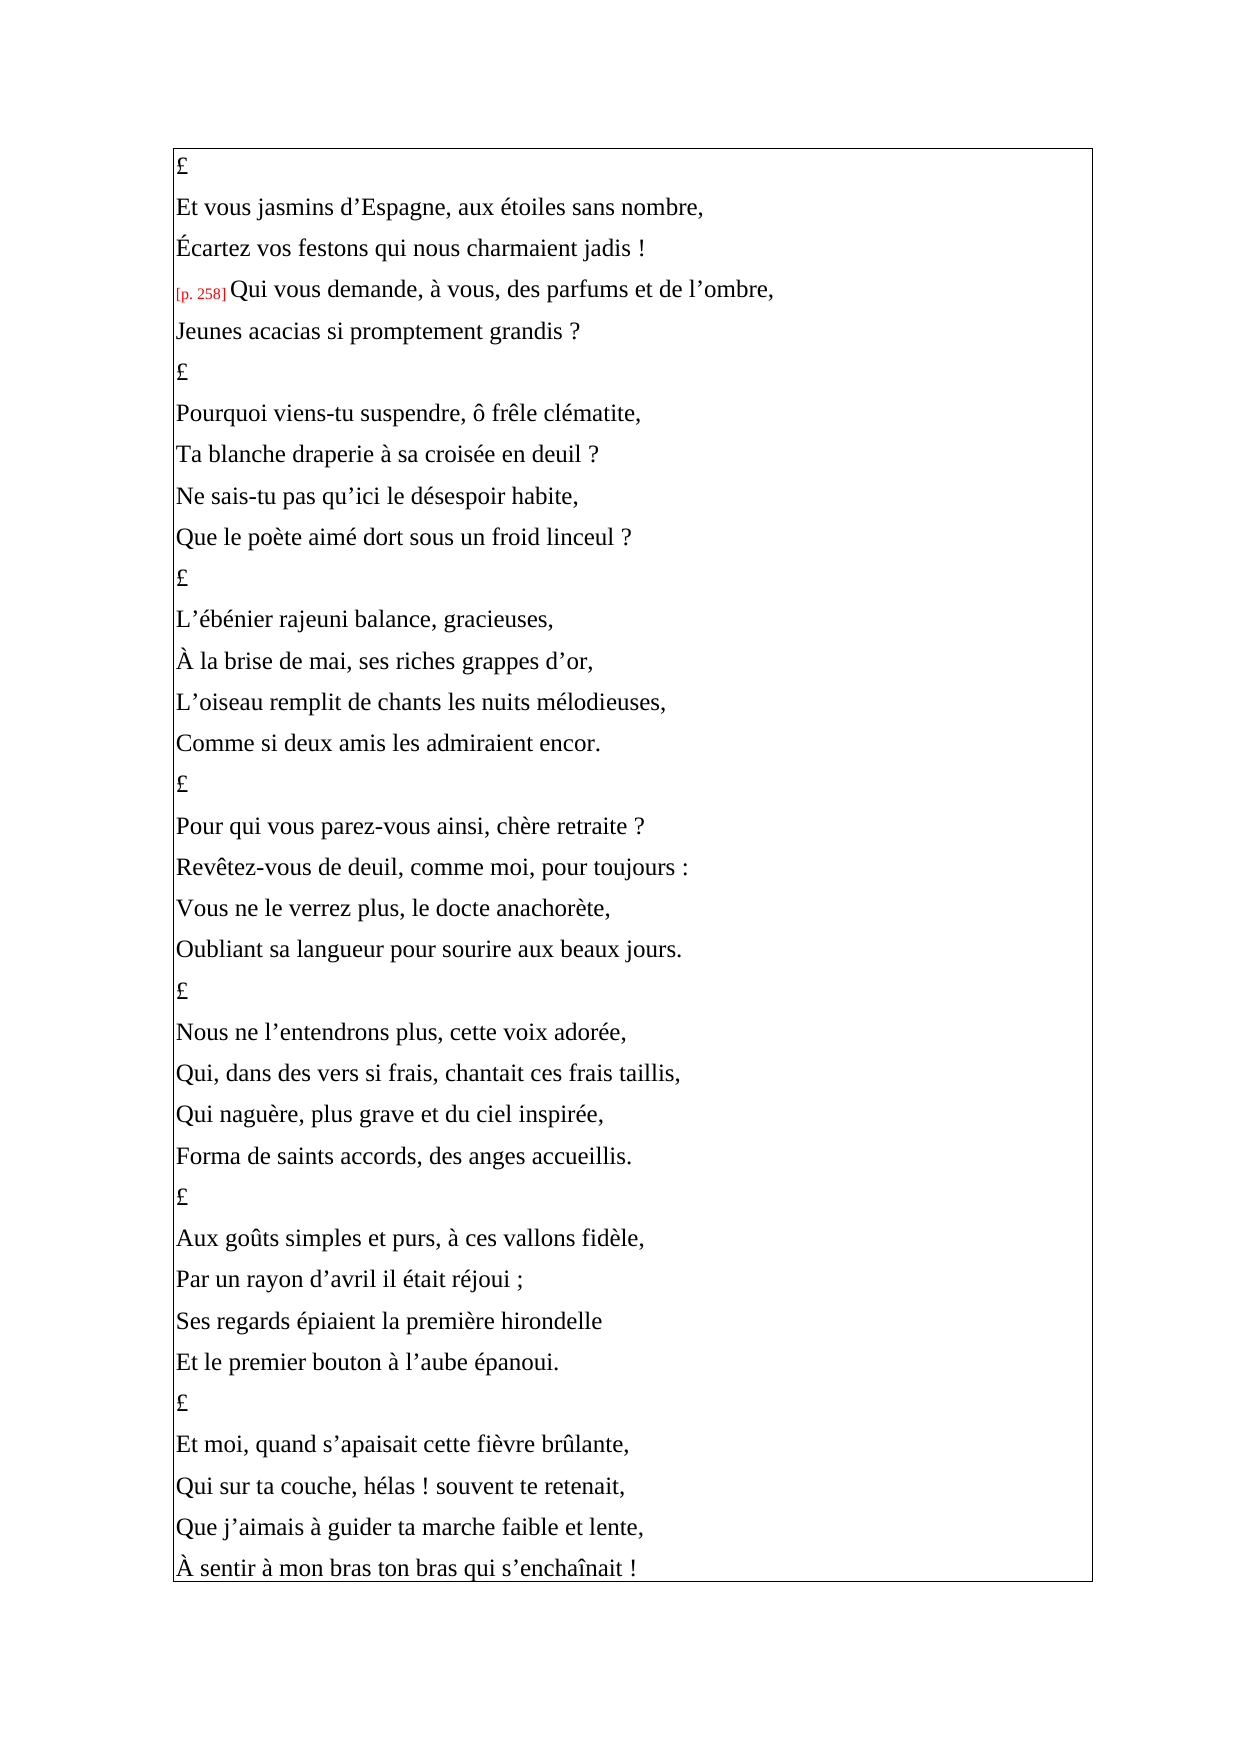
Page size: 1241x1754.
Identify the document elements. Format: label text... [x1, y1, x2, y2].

text Écartez vos festons qui nous charmaient jadis ! [174, 230, 1092, 262]
text Aux goûts simples et purs, à ces vallons fidèle, [174, 1220, 1092, 1252]
text À sentir à mon bras ton bras qui s’enchaînait ! [174, 1550, 1092, 1581]
text £ [174, 973, 1092, 1004]
text £ [174, 149, 1092, 179]
text £ [174, 560, 1092, 592]
text Ne sais-tu pas qu’ici le désespoir habite, [174, 478, 1092, 509]
text L’oiseau remplit de chants les nuits mélodieuses, [174, 684, 1092, 716]
text Que le poète aimé dort sous un froid linceul ? [174, 519, 1092, 551]
text Et le premier bouton à l’aube épanoui. [174, 1344, 1092, 1376]
text Oubliant sa langueur pour sourire aux beaux jours. [174, 931, 1092, 963]
text £ [174, 1385, 1092, 1417]
text Forma de saints accords, des anges accueillis. [174, 1138, 1092, 1169]
text Comme si deux amis les admiraient encor. [174, 725, 1092, 757]
text Qui naguère, plus grave et du ciel inspirée, [174, 1096, 1092, 1128]
text Pourquoi viens-tu suspendre, ô frêle clématite, [174, 395, 1092, 427]
text Qui, dans des vers si frais, chantait ces frais taillis, [174, 1055, 1092, 1087]
text Par un rayon d’avril il était réjoui ; [174, 1261, 1092, 1293]
text L’ébénier rajeuni balance, gracieuses, [174, 601, 1092, 633]
text Pour qui vous parez-vous ainsi, chère retraite ? [174, 808, 1092, 839]
text Vous ne le verrez plus, le docte anachorète, [174, 890, 1092, 922]
text Que j’aimais à guider ta marche faible et lente, [174, 1509, 1092, 1541]
text Et vous jasmins d’Espagne, aux étoiles sans nombre, [174, 189, 1092, 221]
text À la brise de mai, ses riches grappes d’or, [174, 643, 1092, 674]
text Nous ne l’entendrons plus, cette voix adorée, [174, 1014, 1092, 1046]
text £ [174, 766, 1092, 798]
text £ [174, 1179, 1092, 1211]
text [p. 258] Qui vous demande, à vous, des parfums et de l’ombre, [174, 271, 1092, 303]
text Revêtez-vous de deuil, comme moi, pour toujours : [174, 849, 1092, 881]
text Ta blanche draperie à sa croisée en deuil ? [174, 436, 1092, 468]
text Et moi, quand s’apaisait cette fièvre brûlante, [174, 1426, 1092, 1458]
text £ [174, 354, 1092, 386]
text Qui sur ta couche, hélas ! souvent te retenait, [174, 1468, 1092, 1499]
text Jeunes acacias si promptement grandis ? [174, 313, 1092, 344]
text Ses regards épiaient la première hirondelle [174, 1303, 1092, 1334]
